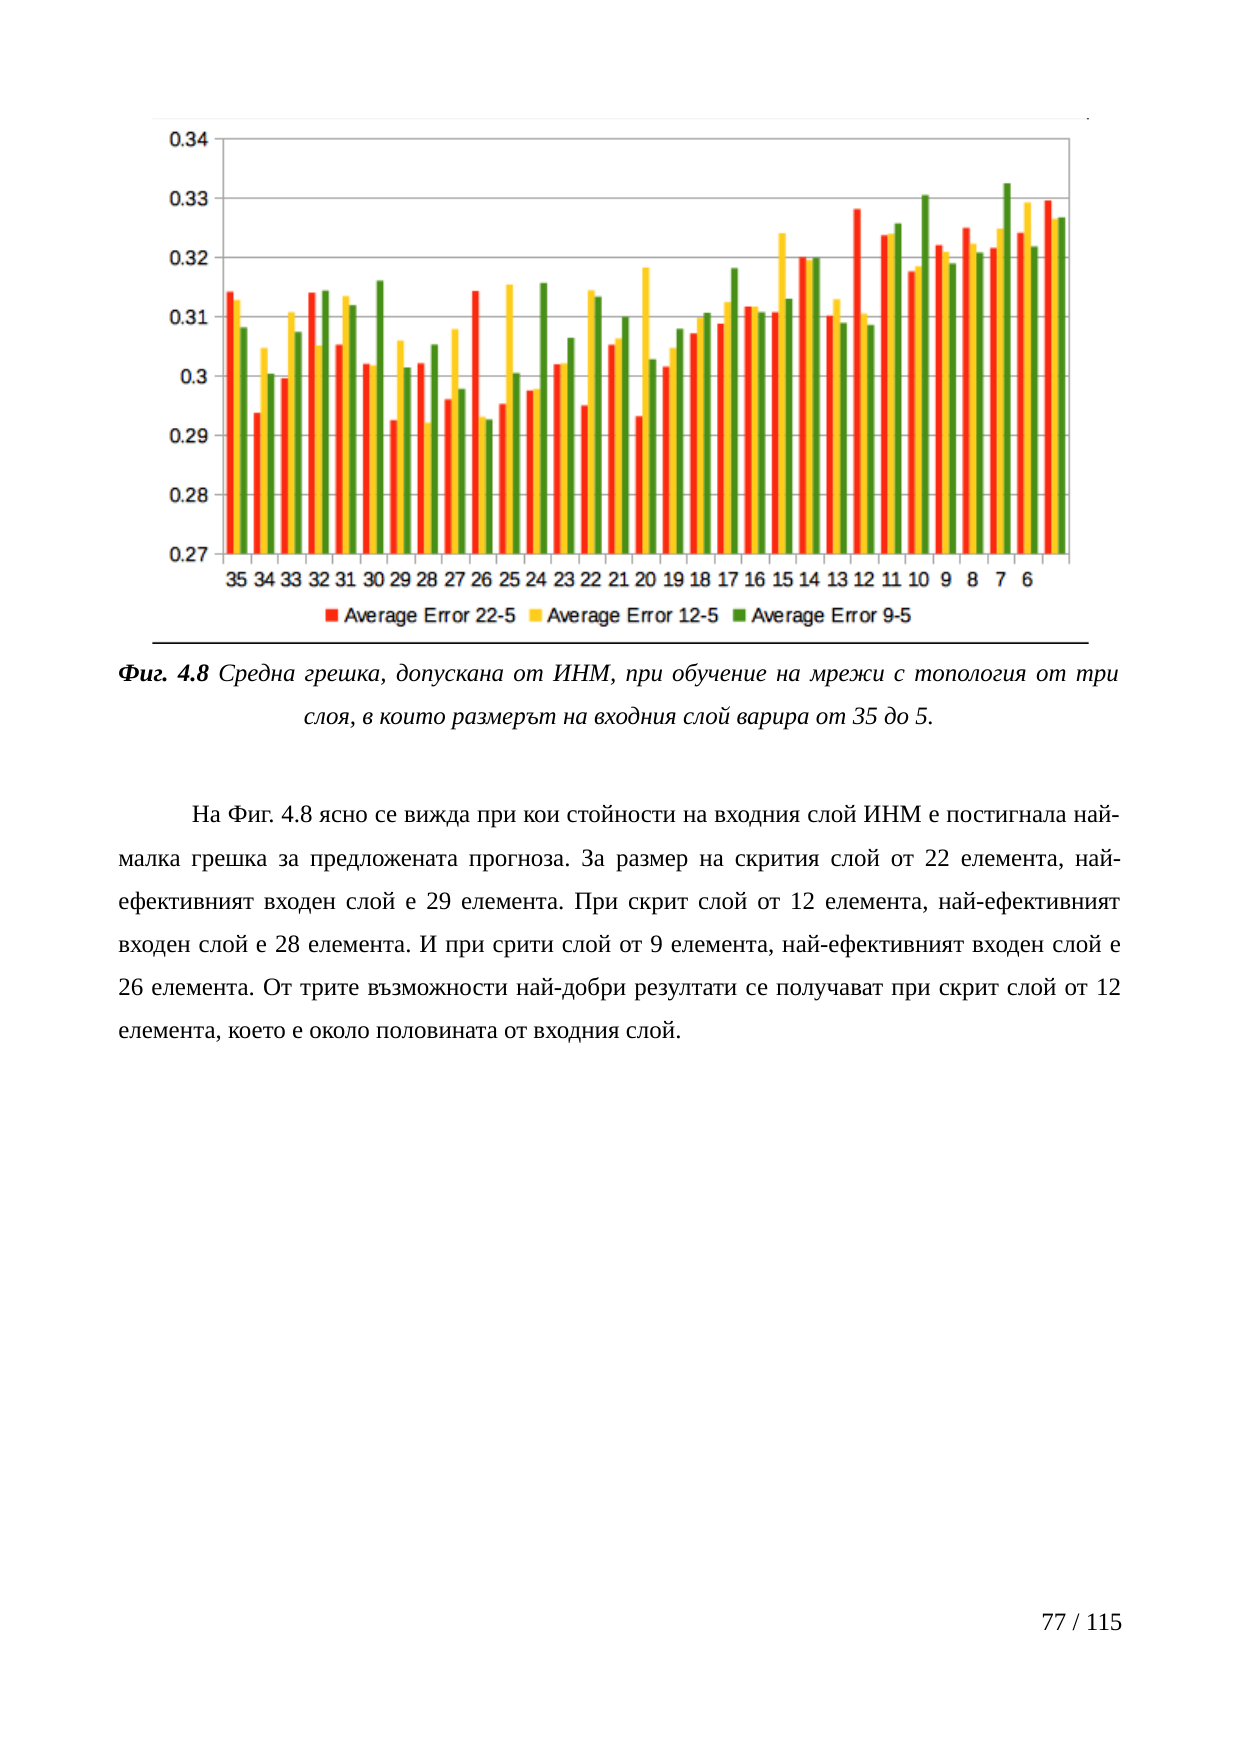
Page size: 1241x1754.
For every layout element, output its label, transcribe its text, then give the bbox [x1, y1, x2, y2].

picture [151, 118, 1089, 644]
text Фиг. 4.8 Средна грешка, допускана от ИНМ, при обучение на мрежи с топология от три слоя, в които размерът на входния слой варира от 35 до 5. [118, 644, 1122, 729]
text На Фиг. 4.8 ясно се вижда при кои стойности на входния слой ИНМ е постигнала най-малка грешка за предложената прогноза. За размер на скрития слой от 22 елемента, най-ефективният входен слой е 29 елемента. При скрит слой от 12 елемента, най-ефективният входен слой е 28 елемента. И при срити слой от 9 елемента, най-ефективният входен слой е 26 елемента. От трите възможности най-добри резултати се получават при скрит слой от 12 елемента, което е около половината от входния слой. [118, 799, 1122, 1044]
